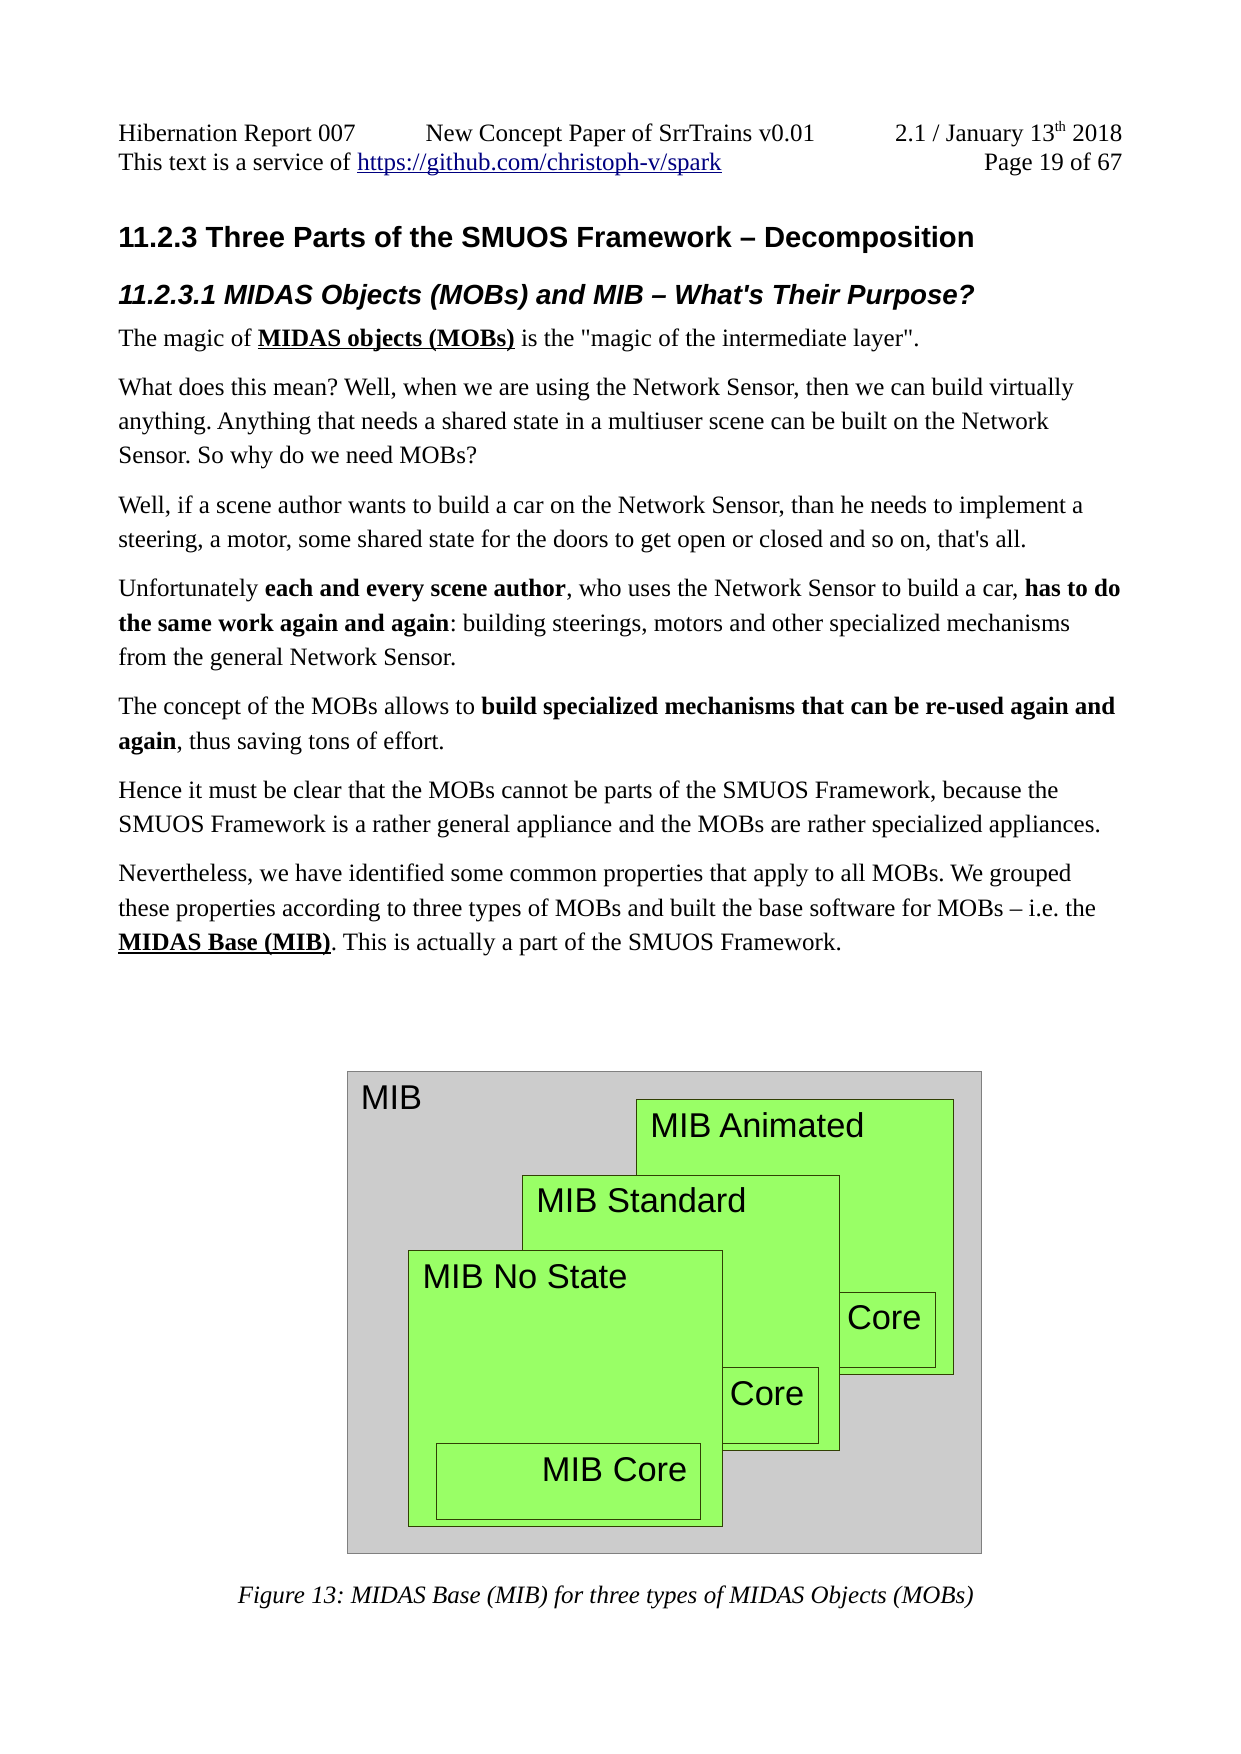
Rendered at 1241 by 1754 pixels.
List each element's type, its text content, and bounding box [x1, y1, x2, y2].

text The magic of MIDAS objects (MOBs) is the "magic of the intermediate layer". [118, 323, 1122, 351]
text Nevertheless, we have identified some common properties that apply to all MOBs. We grouped these properties according to three types of MOBs and built the base software for MOBs – i.e. the MIDAS Base (MIB). This is actually a part of the SMUOS Framework. [118, 858, 1122, 956]
text Figure 13: MIDAS Base (MIB) for three types of MIDAS Objects (MOBs) [238, 1038, 1003, 1609]
text The concept of the MOBs allows to build specialized mechanisms that can be re-used again and again, thus saving tons of effort. [118, 691, 1122, 754]
text Well, if a scene author wants to build a car on the Network Sensor, than he needs to implement a steering, a motor, some shared state for the doors to get open or closed and so on, that's all. [118, 490, 1122, 553]
text What does this mean? Well, when we are using the Network Sensor, then we can build virtually anything. Anything that needs a shared state in a multiuser scene can be built on the Network Sensor. So why do we need MOBs? [118, 372, 1122, 469]
subtitle 11.2.3.1 MIDAS Objects (MOBs) and MIB – What's Their Purpose? [118, 278, 1122, 310]
text Hence it must be clear that the MOBs cannot be parts of the SMUOS Framework, because the SMUOS Framework is a rather general appliance and the MOBs are rather specialized appliances. [118, 775, 1122, 838]
text Unfortunately each and every scene author, who uses the Network Sensor to build a car, has to do the same work again and again: building steerings, motors and other specialized mechanisms from the general Network Sensor. [118, 573, 1122, 671]
subtitle 11.2.3 Three Parts of the SMUOS Framework – Decomposition [118, 220, 1122, 253]
